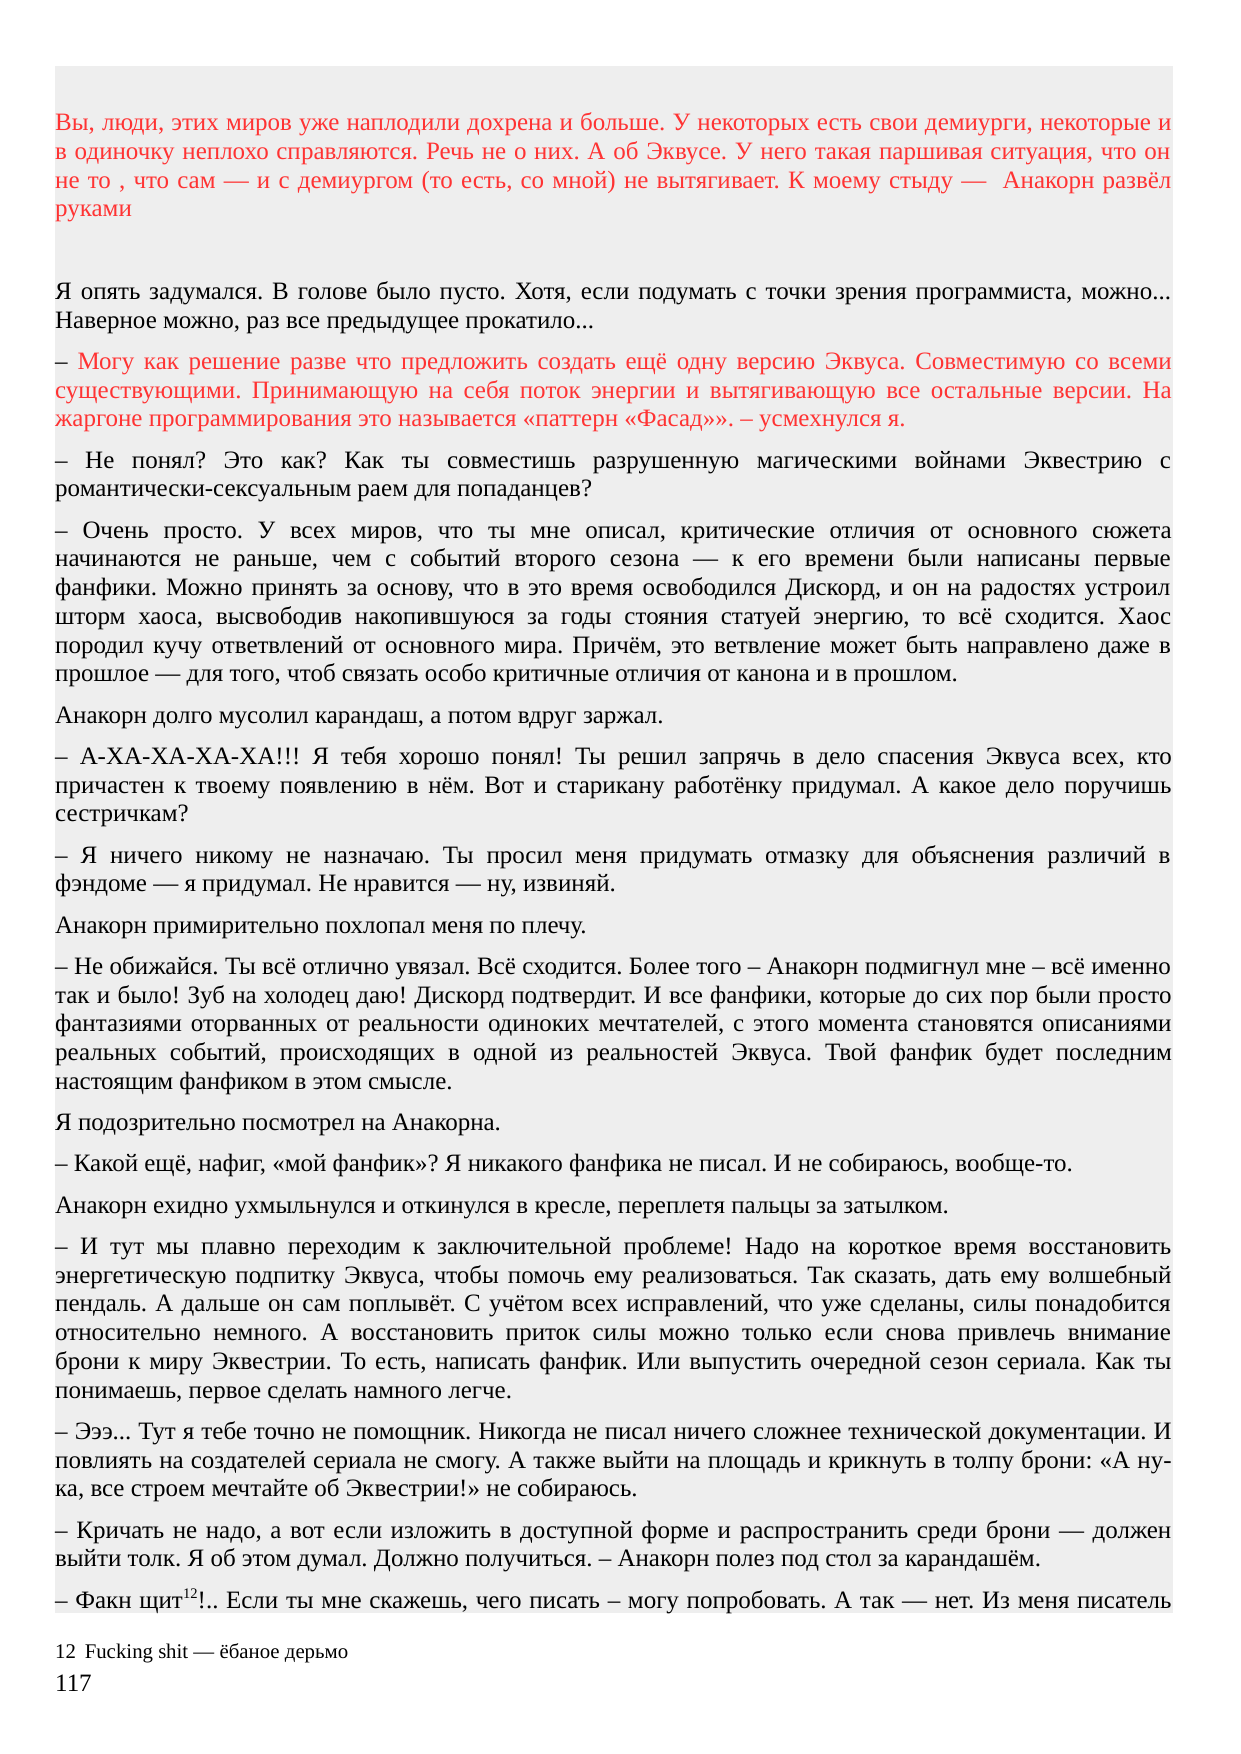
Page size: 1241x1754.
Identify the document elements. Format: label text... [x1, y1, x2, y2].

text – А-ХА-ХА-ХА-ХА!!! Я тебя хорошо понял! Ты решил запрячь в дело спасения Эквуса всех, кто причастен к твоему появлению в нём. Вот и старикану работёнку придумал. А какое дело поручишь сестричкам? [55, 741, 1173, 827]
text – Какой ещё, нафиг, «мой фанфик»? Я никакого фанфика не писал. И не собираюсь, вообще-то. [55, 1148, 1173, 1177]
text Анакорн ехидно ухмыльнулся и откинулся в кресле, переплетя пальцы за затылком. [55, 1190, 1173, 1218]
text – Не обижайся. Ты всё отлично увязал. Всё сходится. Более того – Анакорн подмигнул мне – всё именно так и было! Зуб на холодец даю! Дискорд подтвердит. И все фанфики, которые до сих пор были просто фантазиями оторванных от реальности одиноких мечтателей, с этого момента становятся описаниями реальных событий, происходящих в одной из реальностей Эквуса. Твой фанфик будет последним настоящим фанфиком в этом смысле. [55, 951, 1173, 1095]
text Я подозрительно посмотрел на Анакорна. [55, 1107, 1173, 1136]
text – Не понял? Это как? Как ты совместишь разрушенную магическими войнами Эквестрию с романтически-сексуальным раем для попаданцев? [55, 445, 1173, 502]
text – Очень просто. У всех миров, что ты мне описал, критические отличия от основного сюжета начинаются не раньше, чем с событий второго сезона — к его времени были написаны первые фанфики. Можно принять за основу, что в это время освободился Дискорд, и он на радостях устроил шторм хаоса, высвободив накопившуюся за годы стояния статуей энергию, то всё сходится. Хаос породил кучу ответвлений от основного мира. Причём, это ветвление может быть направлено даже в прошлое — для того, чтоб связать особо критичные отличия от канона и в прошлом. [55, 515, 1173, 687]
text – Кричать не надо, а вот если изложить в доступной форме и распространить среди брони — должен выйти толк. Я об этом думал. Должно получиться. – Анакорн полез под стол за карандашём. [55, 1515, 1173, 1572]
text Анакорн долго мусолил карандаш, а потом вдруг заржал. [55, 700, 1173, 728]
text – И тут мы плавно переходим к заключительной проблеме! Надо на короткое время восстановить энергетическую подпитку Эквуса, чтобы помочь ему реализоваться. Так сказать, дать ему волшебный пендаль. А дальше он сам поплывёт. С учётом всех исправлений, что уже сделаны, силы понадобится относительно немного. А восстановить приток силы можно только если снова привлечь внимание брони к миру Эквестрии. То есть, написать фанфик. Или выпустить очередной сезон сериала. Как ты понимаешь, первое сделать намного легче. [55, 1231, 1173, 1403]
text – Могу как решение разве что предложить создать ещё одну версию Эквуса. Совместимую со всеми существующими. Принимающую на себя поток энергии и вытягивающую все остальные версии. На жаргоне программирования это называется «паттерн «Фасад»». – усмехнулся я. [55, 346, 1173, 432]
text Я опять задумался. В голове было пусто. Хотя, если подумать с точки зрения программиста, можно... Наверное можно, раз все предыдущее прокатило... [55, 276, 1173, 333]
text – Факн щит!.. Если ты мне скажешь, чего писать – могу попробовать. А так — нет. Из меня писатель [55, 1585, 1173, 1613]
text Вы, люди, этих миров уже наплодили дохрена и больше. У некоторых есть свои демиурги, некоторые и в одиночку неплохо справляются. Речь не о них. А об Эквусе. У него такая паршивая ситуация, что он не то , что сам — и с демиургом (то есть, со мной) не вытягивает. К моему стыду — Анакорн развёл руками [55, 107, 1173, 222]
text Fucking shit — ёбаное дерьмо [55, 1639, 1173, 1663]
text – Эээ... Тут я тебе точно не помощник. Никогда не писал ничего сложнее технической документации. И повлиять на создателей сериала не смогу. А также выйти на площадь и крикнуть в толпу брони: «А ну-ка, все строем мечтайте об Эквестрии!» не собираюсь. [55, 1416, 1173, 1502]
text – Я ничего никому не назначаю. Ты просил меня придумать отмазку для объяснения различий в фэндоме — я придумал. Не нравится — ну, извиняй. [55, 840, 1173, 897]
text Анакорн примирительно похлопал меня по плечу. [55, 910, 1173, 938]
